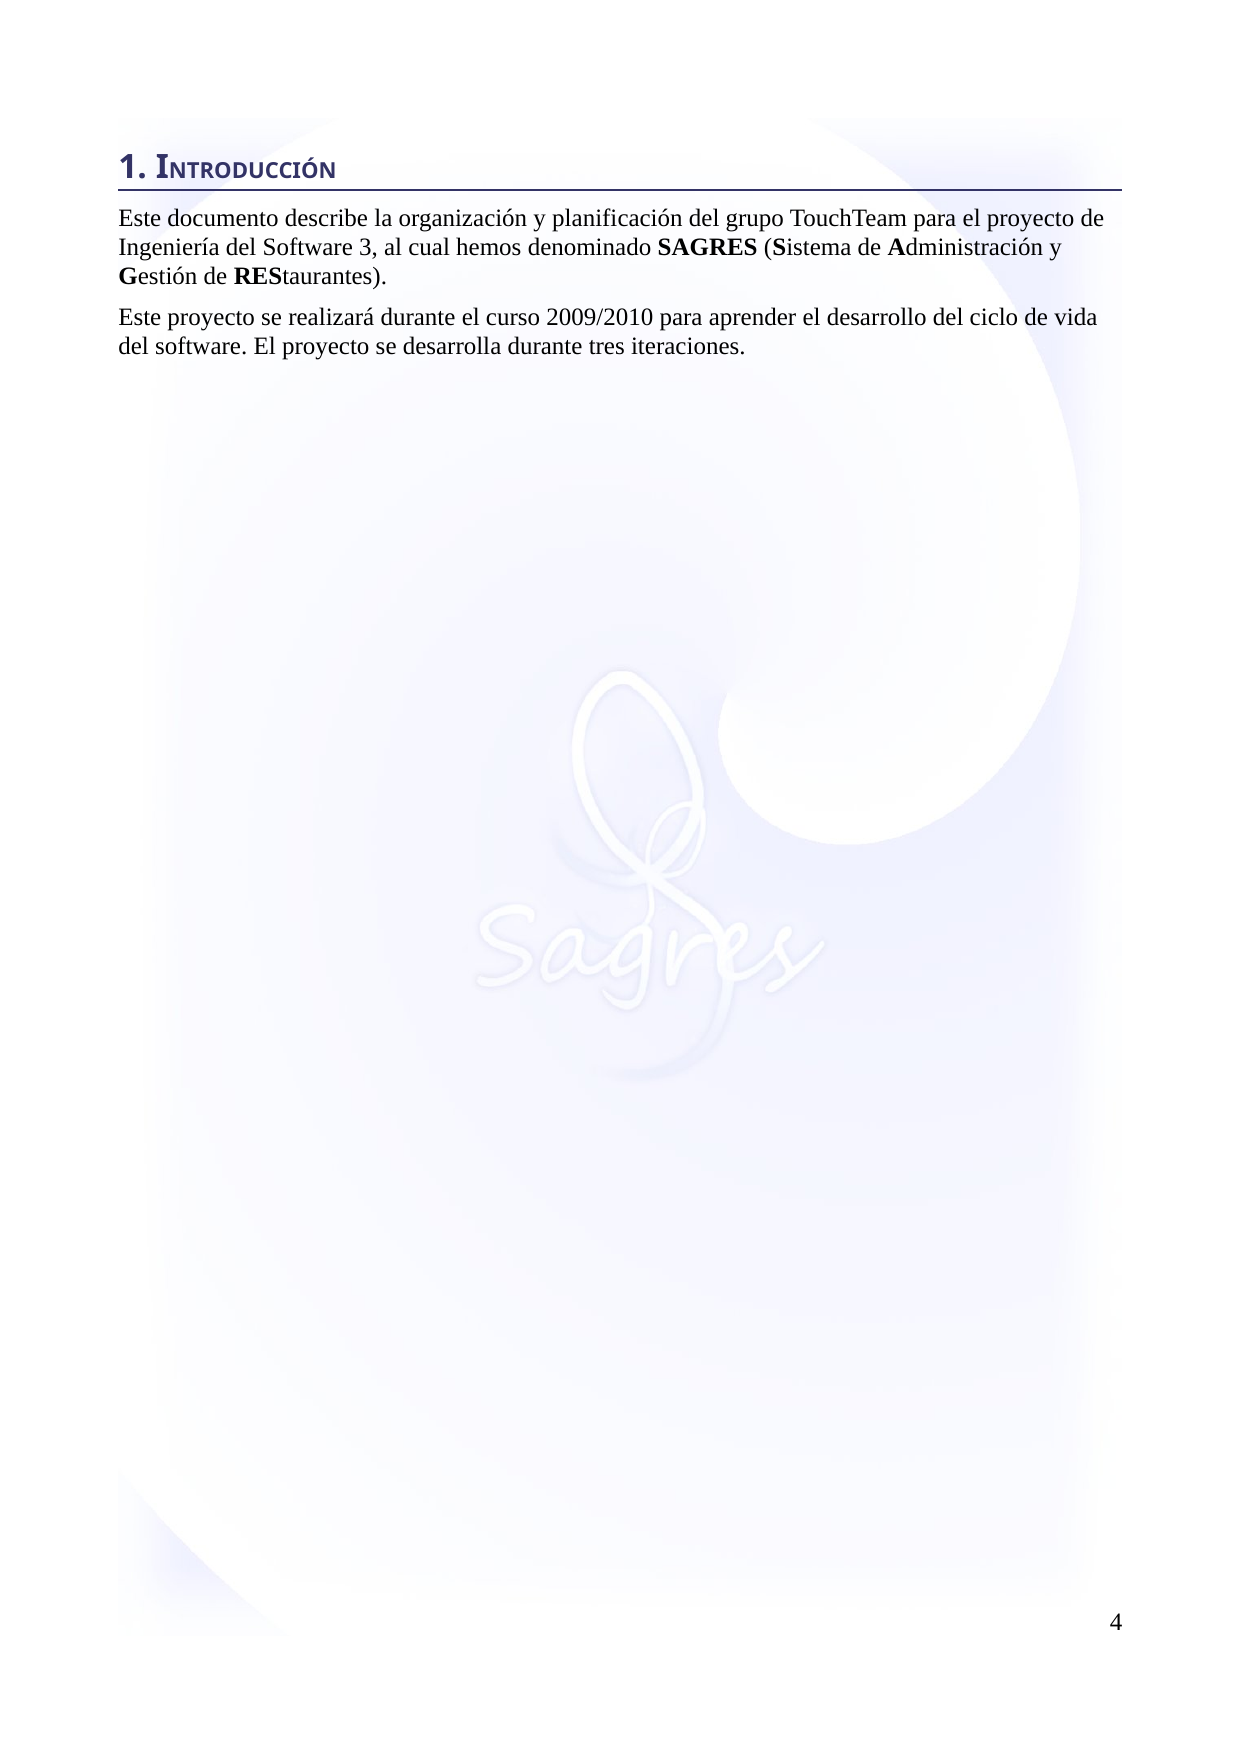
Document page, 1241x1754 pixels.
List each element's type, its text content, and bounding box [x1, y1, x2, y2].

picture [118, 191, 1122, 203]
picture [118, 360, 1122, 1636]
text Este documento describe la organización y planificación del grupo TouchTeam para el proyecto de Ingeniería del Software 3, al cual hemos denominado SAGRES (Sistema de Administración y Gestión de REStaurantes). [118, 203, 1122, 290]
picture [118, 290, 1122, 302]
picture [118, 118, 1122, 143]
text Este proyecto se realizará durante el curso 2009/2010 para aprender el desarrollo del ciclo de vida del software. El proyecto se desarrolla durante tres iteraciones. [118, 302, 1122, 360]
subtitle 1. Introducción [118, 143, 1122, 189]
